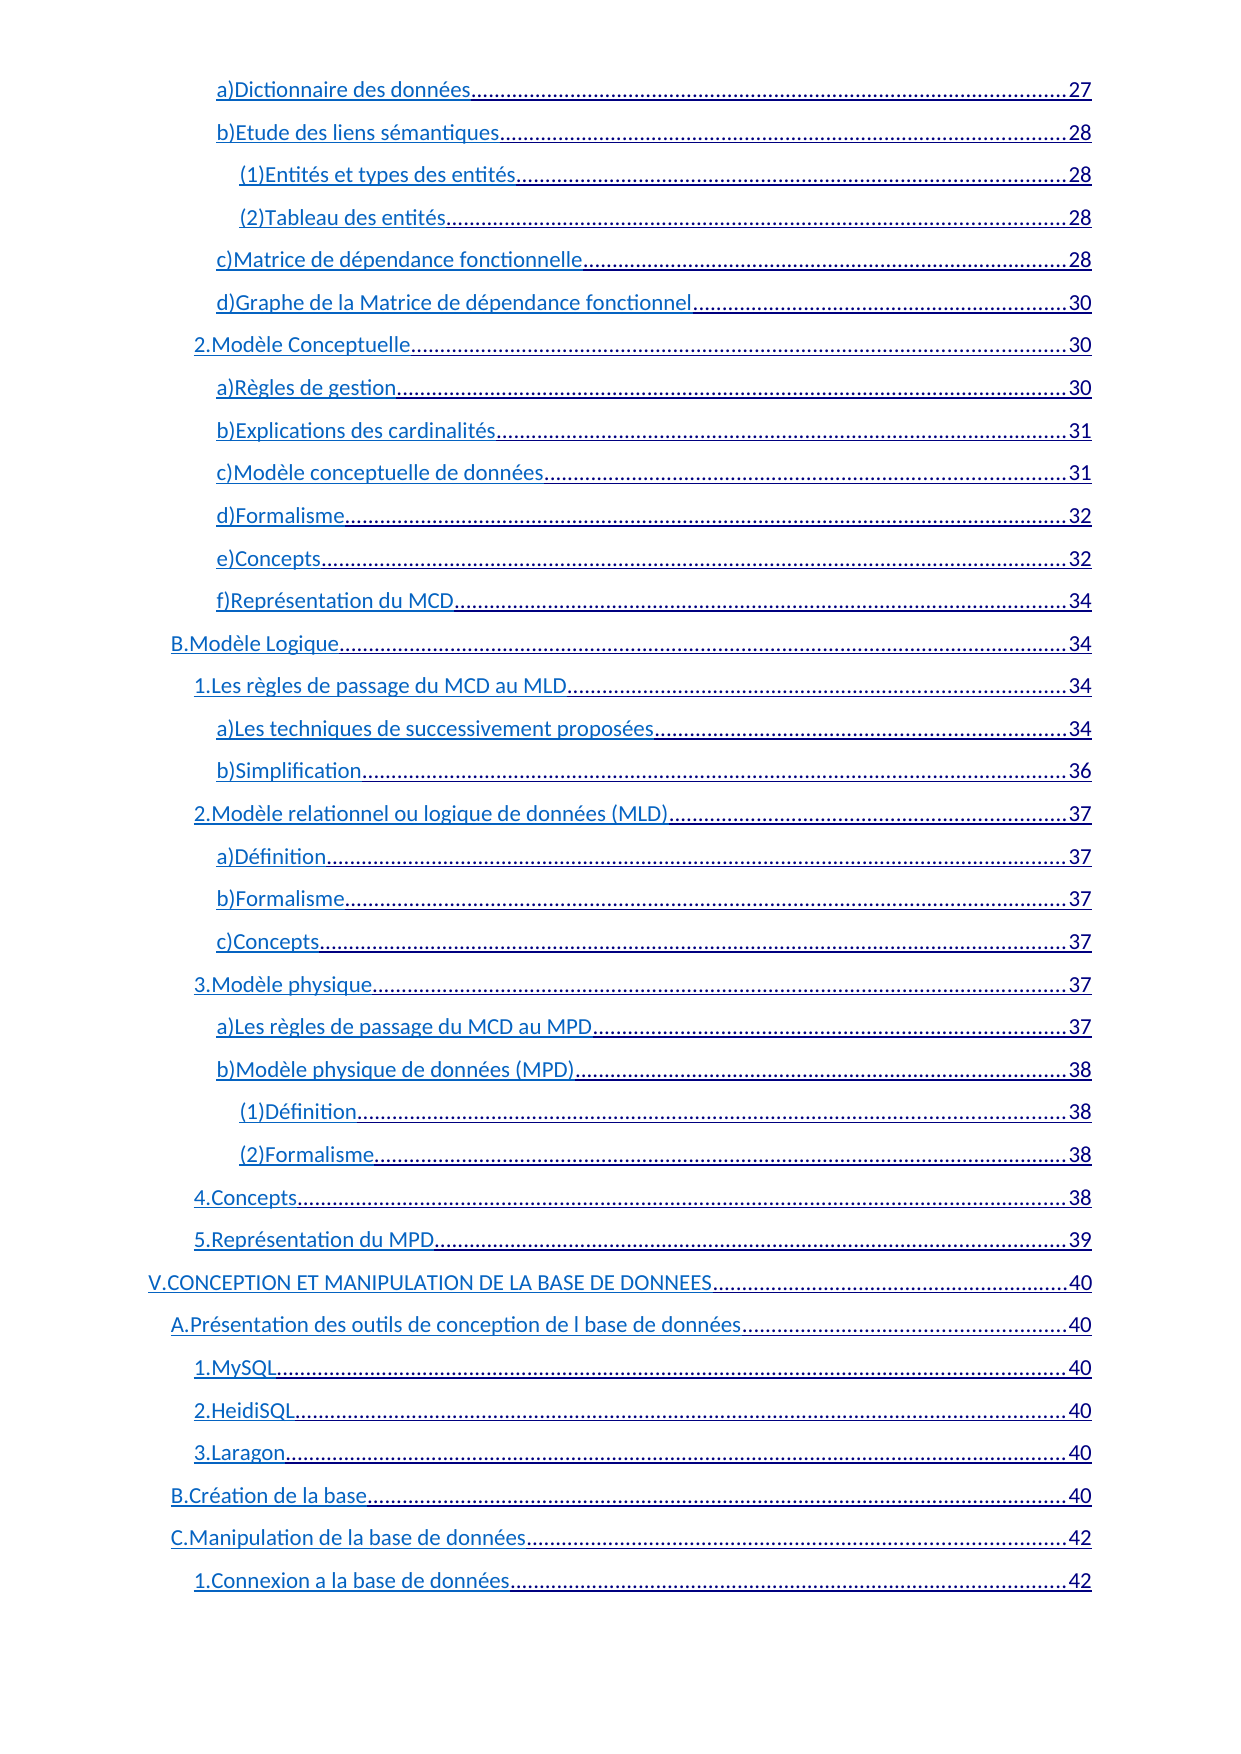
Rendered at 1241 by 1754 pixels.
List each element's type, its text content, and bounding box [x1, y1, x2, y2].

text f) Représentation du MCD 34 [216, 586, 1093, 614]
text 3. Laragon 40 [193, 1438, 1093, 1466]
text c) Concepts 37 [216, 927, 1093, 955]
text a) Règles de gestion 30 [216, 373, 1093, 401]
text (2) Formalisme 38 [239, 1140, 1093, 1168]
text b) Explications des cardinalités 31 [216, 416, 1093, 444]
text e) Concepts 32 [216, 544, 1093, 572]
text 2. Modèle Conceptuelle 30 [193, 331, 1093, 359]
text b) Formalisme 37 [216, 884, 1093, 912]
text 1. Connexion a la base de données 42 [193, 1566, 1093, 1594]
text (1) Entités et types des entités 28 [239, 160, 1093, 188]
text b) Simplification 36 [216, 757, 1093, 785]
text c) Matrice de dépendance fonctionnelle 28 [216, 245, 1093, 273]
text d) Formalisme 32 [216, 501, 1093, 529]
text C. Manipulation de la base de données 42 [171, 1523, 1093, 1552]
text b) Etude des liens sémantiques 28 [216, 118, 1093, 146]
text B. Modèle Logique 34 [171, 629, 1093, 657]
text 4. Concepts 38 [193, 1183, 1093, 1211]
text B. Création de la base 40 [171, 1481, 1093, 1509]
text A. Présentation des outils de conception de l base de données 40 [171, 1311, 1093, 1338]
text 1. MySQL 40 [193, 1353, 1093, 1381]
text a) Les techniques de successivement proposées 34 [216, 714, 1093, 742]
text b) Modèle physique de données (MPD) 38 [216, 1055, 1093, 1083]
text a) Définition 37 [216, 842, 1093, 870]
text V. CONCEPTION ET MANIPULATION DE LA BASE DE DONNEES 40 [148, 1268, 1093, 1296]
text 5. Représentation du MPD 39 [193, 1225, 1093, 1253]
text a) Les règles de passage du MCD au MPD 37 [216, 1012, 1093, 1040]
text 2. Modèle relationnel ou logique de données (MLD) 37 [193, 799, 1093, 827]
text 2. HeidiSQL 40 [193, 1396, 1093, 1424]
text 1. Les règles de passage du MCD au MLD 34 [193, 671, 1093, 699]
text 3. Modèle physique 37 [193, 970, 1093, 998]
text d) Graphe de la Matrice de dépendance fonctionnel 30 [216, 288, 1093, 316]
text a) Dictionnaire des données 27 [216, 75, 1093, 103]
text (2) Tableau des entités 28 [239, 203, 1093, 231]
text c) Modèle conceptuelle de données 31 [216, 458, 1093, 486]
text (1) Définition 38 [239, 1097, 1093, 1126]
